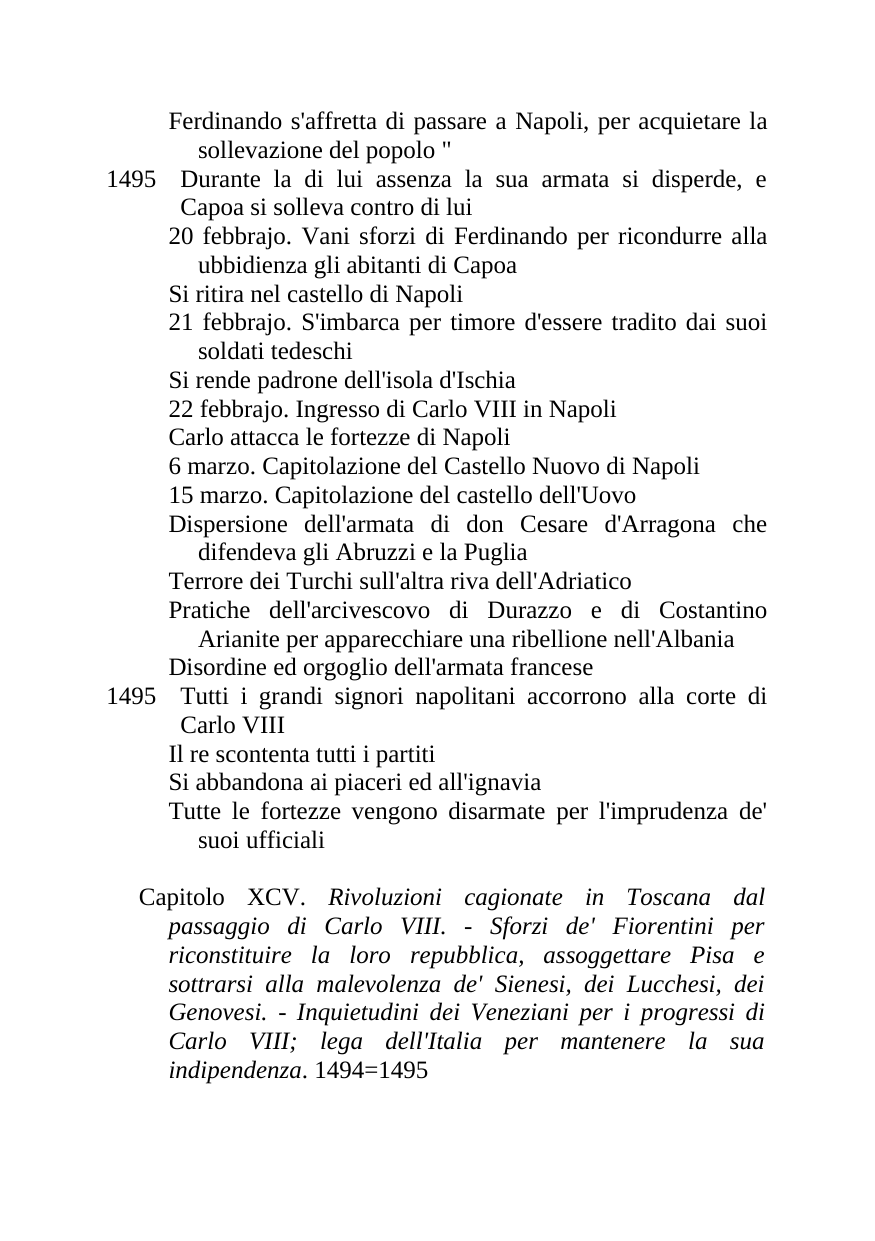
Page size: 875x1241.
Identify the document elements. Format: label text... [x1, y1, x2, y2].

text Carlo attacca le fortezze di Napoli [168, 422, 768, 451]
text Tutte le fortezze vengono disarmate per l'imprudenza de' suoi ufficiali [168, 796, 768, 854]
text Il re scontenta tutti i partiti [168, 739, 768, 767]
text Terrore dei Turchi sull'altra riva dell'Adriatico [168, 566, 768, 595]
text 22 febbrajo. Ingresso di Carlo VIII in Napoli [168, 394, 768, 422]
text 6 marzo. Capitolazione del Castello Nuovo di Napoli [168, 451, 768, 480]
text Ferdinando s'affretta di passare a Napoli, per acquietare la sollevazione del popolo " [168, 106, 768, 164]
text Dispersione dell'armata di don Cesare d'Arragona che difendeva gli Abruzzi e la Puglia [168, 509, 768, 566]
text Disordine ed orgoglio dell'armata francese [168, 652, 768, 681]
text Si rende padrone dell'isola d'Ischia [168, 365, 768, 394]
text 15 marzo. Capitolazione del castello dell'Uovo [168, 480, 768, 509]
text 21 febbrajo. S'imbarca per timore d'essere tradito dai suoi soldati tedeschi [168, 307, 768, 365]
text 1495 Durante la di lui assenza la sua armata si disperde, e Capoa si solleva contro di lui [106, 164, 768, 221]
text 1495 Tutti i grandi signori napolitani accorrono alla corte di Carlo VIII [106, 681, 768, 739]
text Si ritira nel castello di Napoli [168, 279, 768, 307]
text 20 febbrajo. Vani sforzi di Ferdinando per ricondurre alla ubbidienza gli abitanti di Capoa [168, 221, 768, 279]
text Capitolo XCV. Rivoluzioni cagionate in Toscana dal passaggio di Carlo VIII. - Sforzi de' Fiorentini per riconstituire la loro repubblica, assoggettare Pisa e sottrarsi alla malevolenza de' Sienesi, dei Lucchesi, dei Genovesi. - Inquietudini dei Veneziani per i progressi di Carlo VIII; lega dell'Italia per mantenere la sua indipendenza. 1494=1495 [139, 882, 768, 1084]
text Si abbandona ai piaceri ed all'ignavia [168, 767, 768, 796]
text Pratiche dell'arcivescovo di Durazzo e di Costantino Arianite per apparecchiare una ribellione nell'Albania [168, 595, 768, 652]
